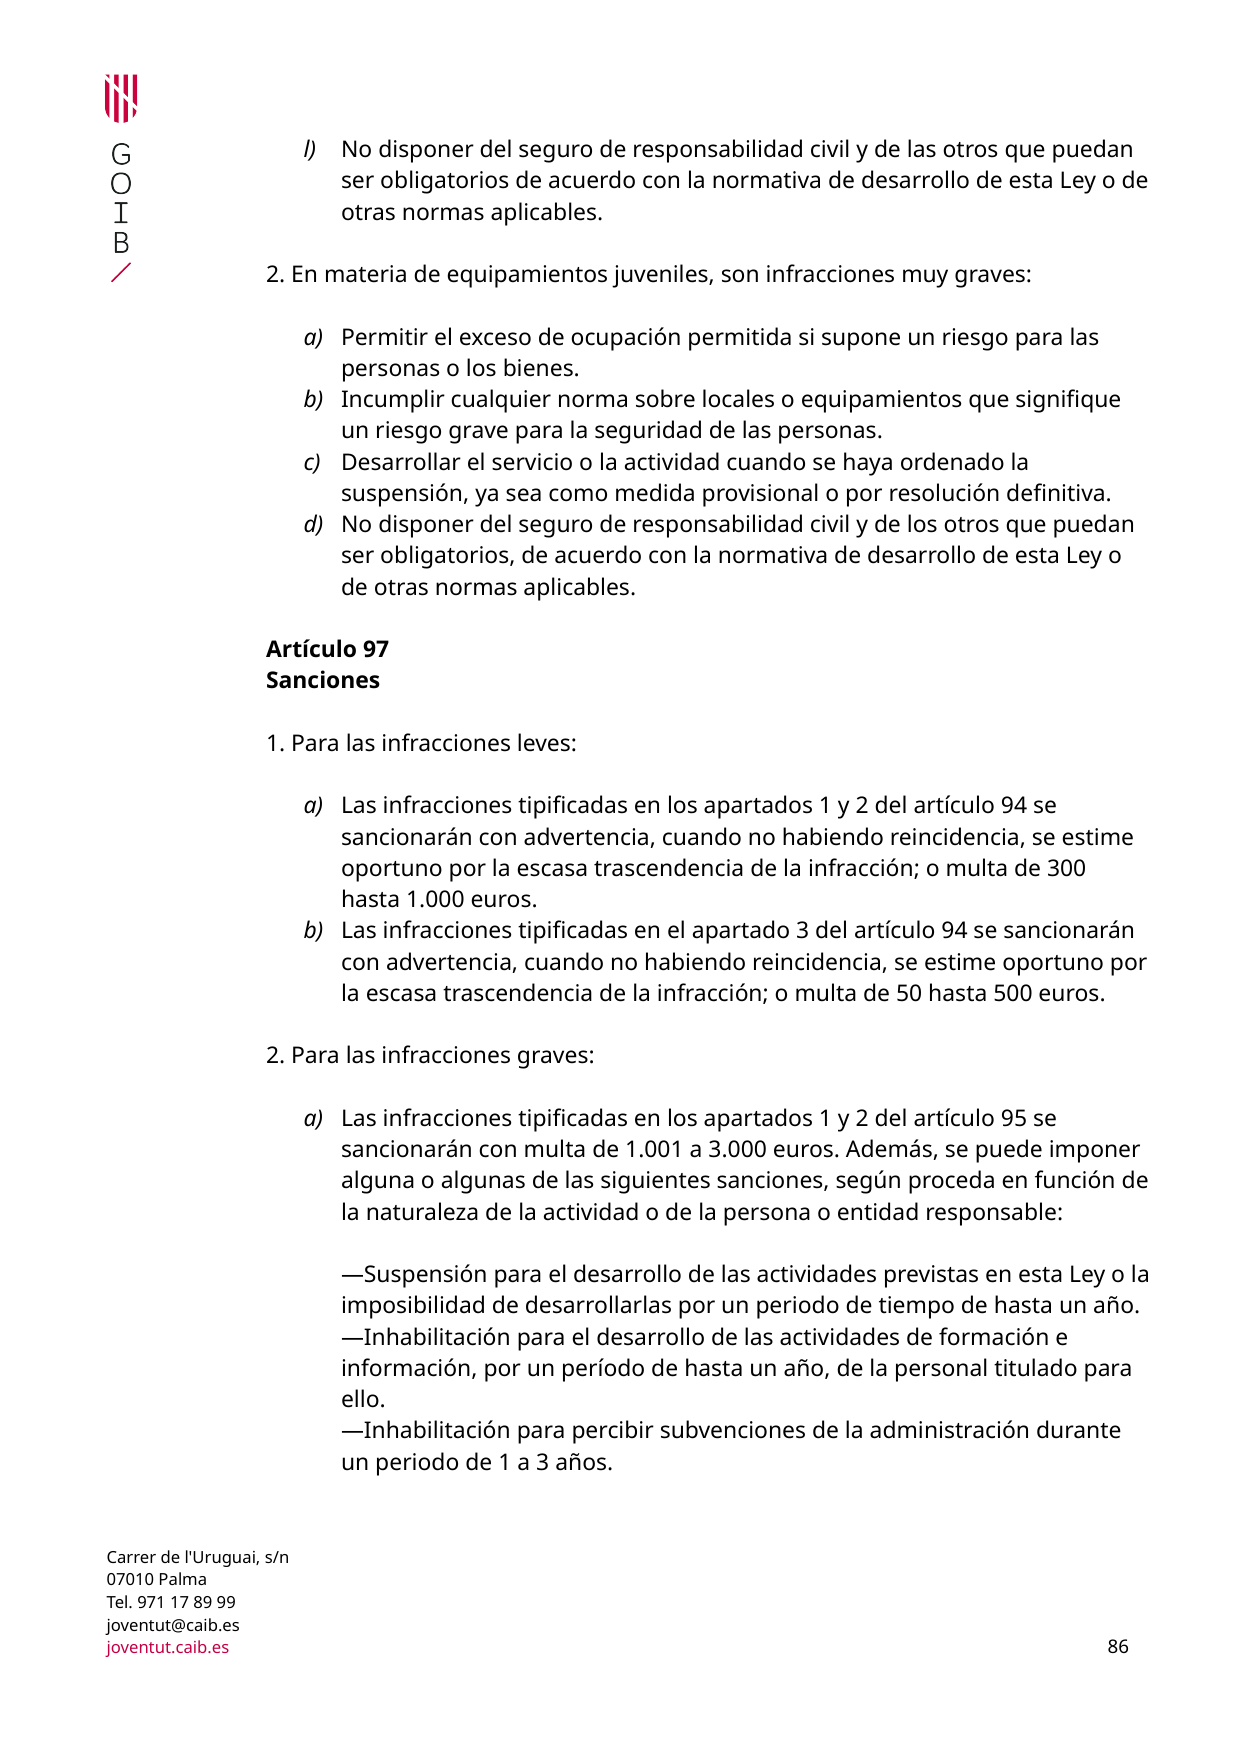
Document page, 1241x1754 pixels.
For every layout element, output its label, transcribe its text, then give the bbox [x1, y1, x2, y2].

list —Inhabilitación para percibir subvenciones de la administración durante un periodo de 1 a 3 años. [303, 1414, 1152, 1477]
text 2. En materia de equipamientos juveniles, son infracciones muy graves: [266, 258, 1152, 289]
list Permitir el exceso de ocupación permitida si supone un riesgo para las personas o los bienes. [303, 320, 1152, 383]
list Las infracciones tipificadas en los apartados 1 y 2 del artículo 95 se sancionarán con multa de 1.001 a 3.000 euros. Además, se puede imponer alguna o algunas de las siguientes sanciones, según proceda en función de la naturaleza de la actividad o de la persona o entidad responsable: [303, 1102, 1152, 1227]
list Incumplir cualquier norma sobre locales o equipamientos que signifique un riesgo grave para la seguridad de las personas. [303, 383, 1152, 445]
text Sanciones [266, 664, 1152, 695]
text 2. Para las infracciones graves: [266, 1039, 1152, 1070]
picture [76, 51, 166, 313]
list —Suspensión para el desarrollo de las actividades previstas en esta Ley o la imposibilidad de desarrollarlas por un periodo de tiempo de hasta un año. [303, 1258, 1152, 1320]
list Las infracciones tipificadas en el apartado 3 del artículo 94 se sancionarán con advertencia, cuando no habiendo reincidencia, se estime oportuno por la escasa trascendencia de la infracción; o multa de 50 hasta 500 euros. [303, 914, 1152, 1008]
text 1. Para las infracciones leves: [266, 727, 1152, 758]
list —Inhabilitación para el desarrollo de las actividades de formación e información, por un período de hasta un año, de la personal titulado para ello. [303, 1320, 1152, 1414]
list Desarrollar el servicio o la actividad cuando se haya ordenado la suspensión, ya sea como medida provisional o por resolución definitiva. [303, 445, 1152, 508]
text Artículo 97 [266, 633, 1152, 664]
list No disponer del seguro de responsabilidad civil y de los otros que puedan ser obligatorios, de acuerdo con la normativa de desarrollo de esta Ley o de otras normas aplicables. [303, 508, 1152, 602]
list Las infracciones tipificadas en los apartados 1 y 2 del artículo 94 se sancionarán con advertencia, cuando no habiendo reincidencia, se estime oportuno por la escasa trascendencia de la infracción; o multa de 300 hasta 1.000 euros. [303, 789, 1152, 914]
list No disponer del seguro de responsabilidad civil y de las otros que puedan ser obligatorios de acuerdo con la normativa de desarrollo de esta Ley o de otras normas aplicables. [303, 133, 1152, 227]
